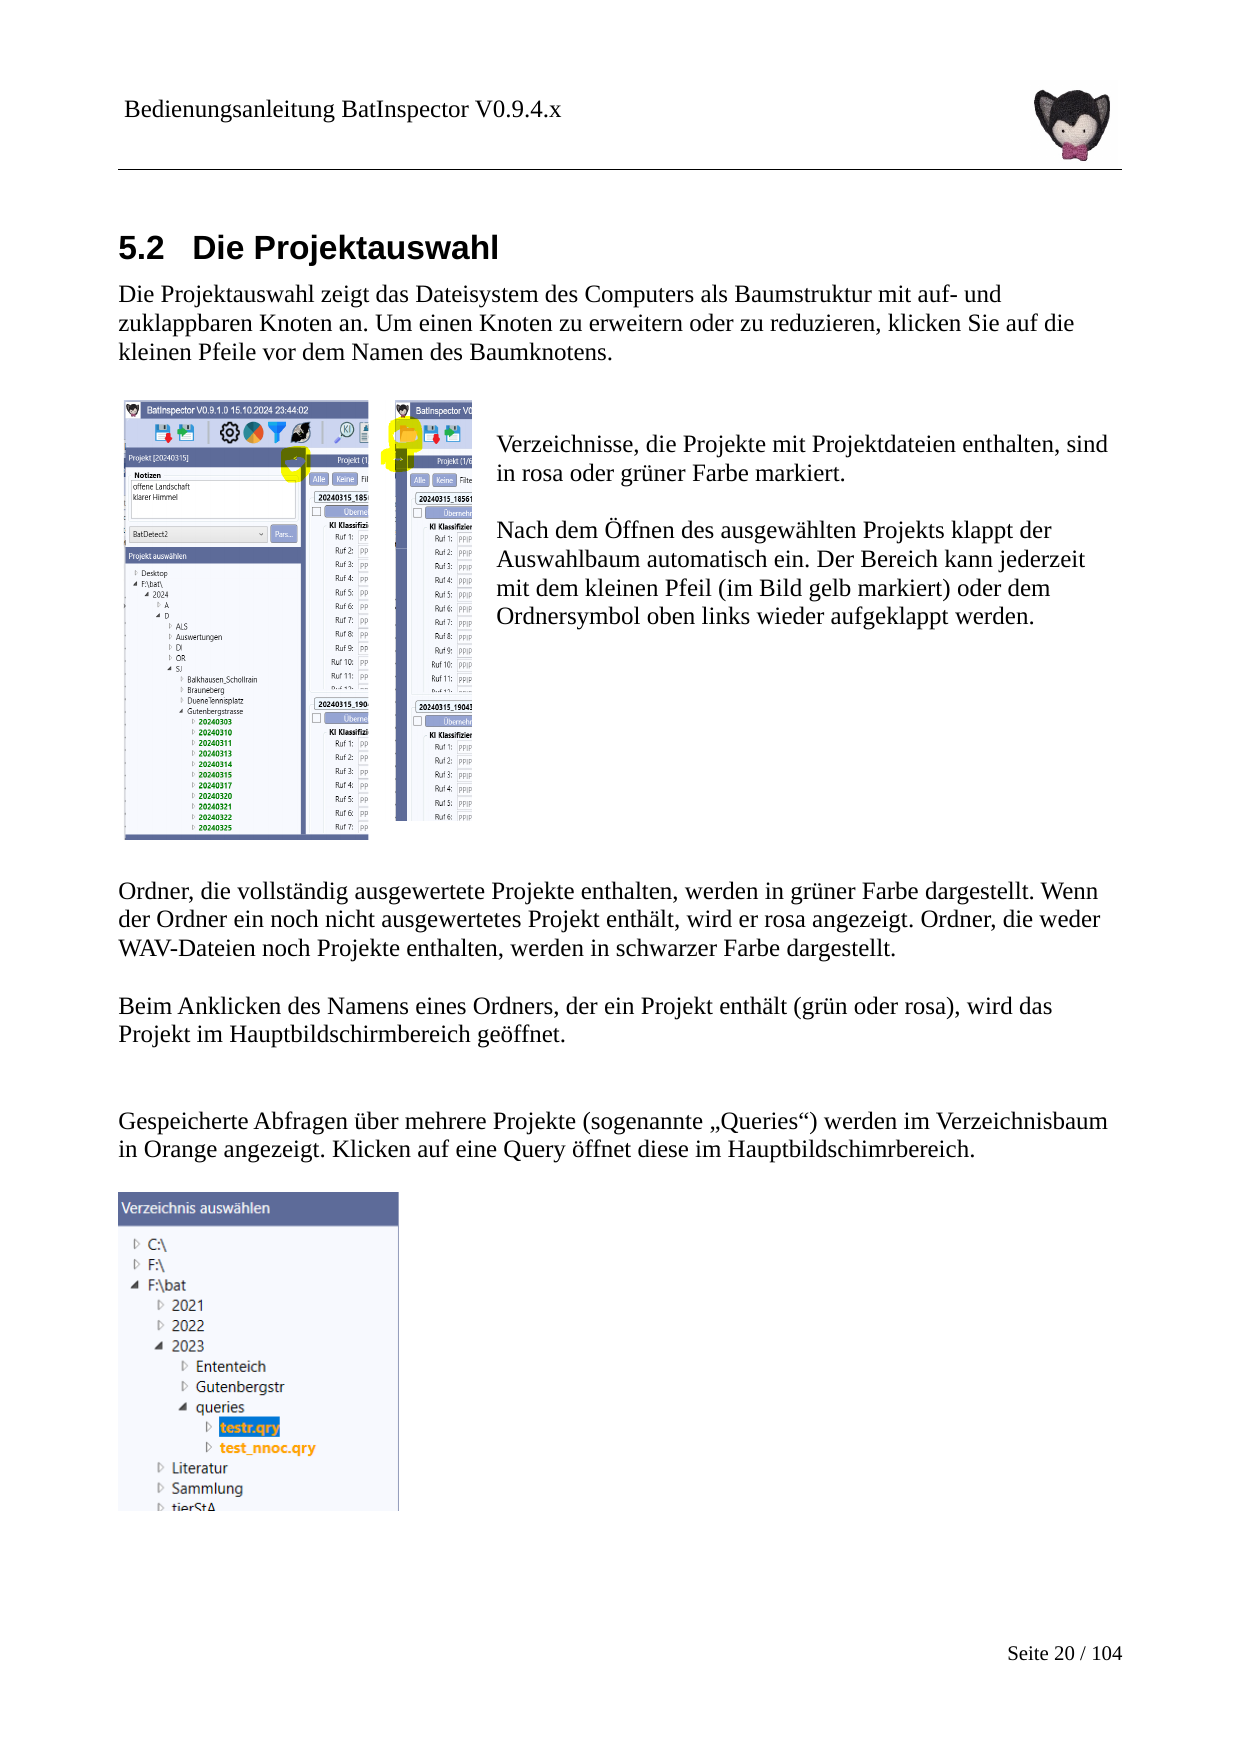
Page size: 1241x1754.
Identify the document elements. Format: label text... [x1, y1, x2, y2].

text Beim Anklicken des Namens eines Ordners, der ein Projekt enthält (grün oder rosa), wird das Projekt im Hauptbildschirmbereich geöffnet. [118, 991, 1122, 1048]
picture [123, 400, 369, 840]
picture [380, 400, 472, 811]
text Gespeicherte Abfragen über mehrere Projekte (sogenannte „Queries“) werden im Verzeichnisbaum in Orange angezeigt. Klicken auf eine Query öffnet diese im Hauptbildschimrbereich. [118, 1106, 1122, 1163]
text Ordner, die vollständig ausgewertete Projekte enthalten, werden in grüner Farbe dargestellt. Wenn der Ordner ein noch nicht ausgewertetes Projekt enthält, wird er rosa angezeigt. Ordner, die weder WAV-Dateien noch Projekte enthalten, werden in schwarzer Farbe dargestellt. [118, 876, 1122, 962]
picture [1030, 80, 1119, 169]
picture [118, 1192, 399, 1511]
text Die Projektauswahl zeigt das Dateisystem des Computers als Baumstruktur mit auf- und zuklappbaren Knoten an. Um einen Knoten zu erweitern oder zu reduzieren, klicken Sie auf die kleinen Pfeile vor dem Namen des Baumknotens. [118, 279, 1122, 366]
subtitle Die Projektauswahl [118, 228, 1122, 267]
table_header Verzeichnisse, die Projekte mit Projektdateien enthalten, sind in rosa oder grüner Farbe markiert. Nach dem Öffnen des ausgewählten Projekts klappt der Auswahlbaum automatisch ein. Der Bereich kann jederzeit mit dem kleinen Pfeil (im Bild gelb markiert) oder dem Ordnersymbol oben links wieder aufgeklappt werden. [490, 394, 1122, 847]
table_header [118, 394, 490, 847]
